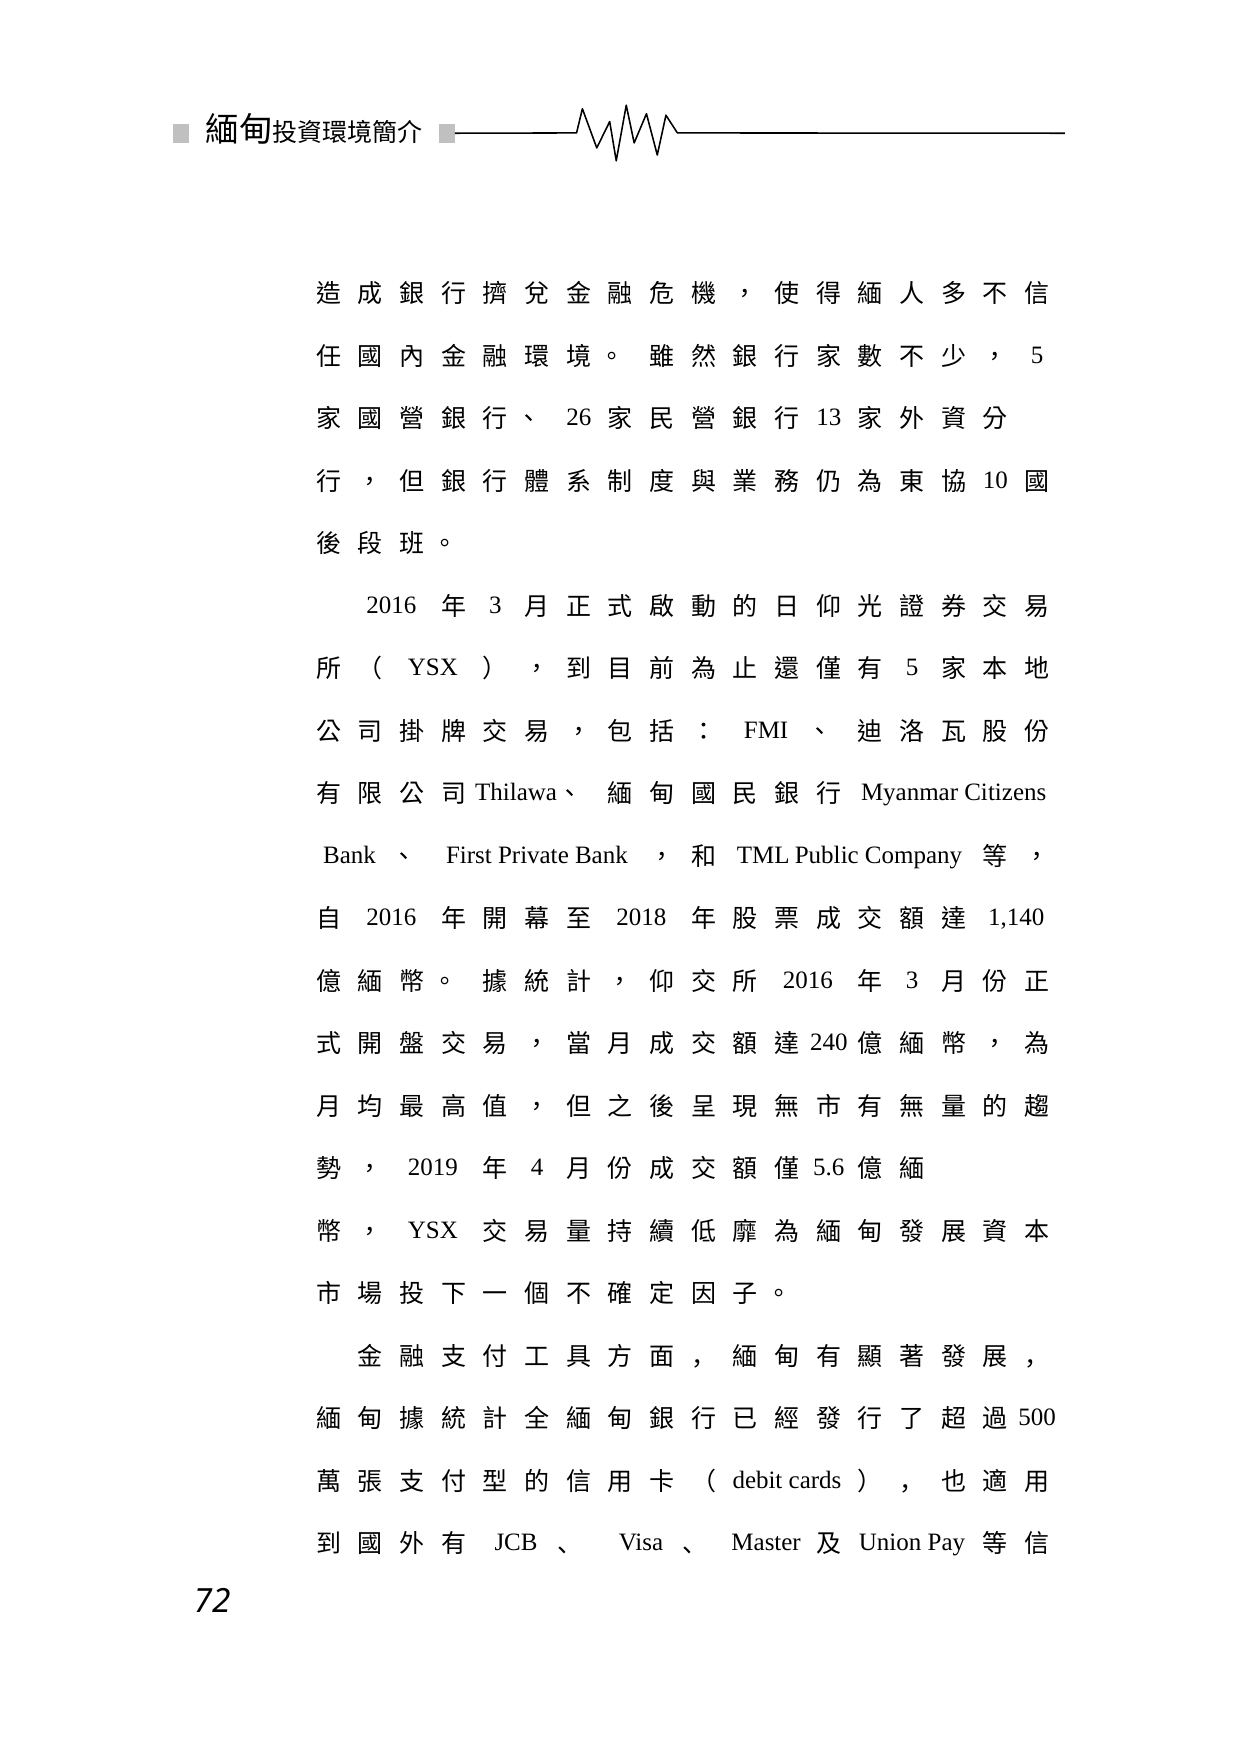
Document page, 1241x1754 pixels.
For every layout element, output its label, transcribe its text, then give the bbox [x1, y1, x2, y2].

text 2016年3月正式啟動的日仰光證券交易所（YSX），到目前為止還僅有5家本地公司掛牌交易，包括：FMI、迪洛瓦股份有限公司Thilawa、緬甸國民銀行Myanmar Citizens Bank、First Private Bank，和TML Public Company等，自2016年開幕至2018年股票成交額達1,140億緬幣。據統計，仰交所2016年3月份正式開盤交易，當月成交額達240億緬幣，為月均最高值，但之後呈現無市有無量的趨勢，2019年4月份成交額僅5.6億緬幣，YSX交易量持續低靡為緬甸發展資本市場投下一個不確定因子。 [284, 563, 1058, 1313]
text 造成銀行擠兌金融危機，使得緬人多不信任國內金融環境。雖然銀行家數不少，5家國營銀行、26家民營銀行13家外資分行，但銀行體系制度與業務仍為東協10國後段班。 [284, 250, 1058, 563]
text 金融支付工具方面，緬甸有顯著發展，緬甸據統計全緬甸銀行已經發行了超過500萬張支付型的信用卡（debit cards），也適用到國外有JCB、Visa、Master及Union Pay等信 [284, 1313, 1058, 1563]
